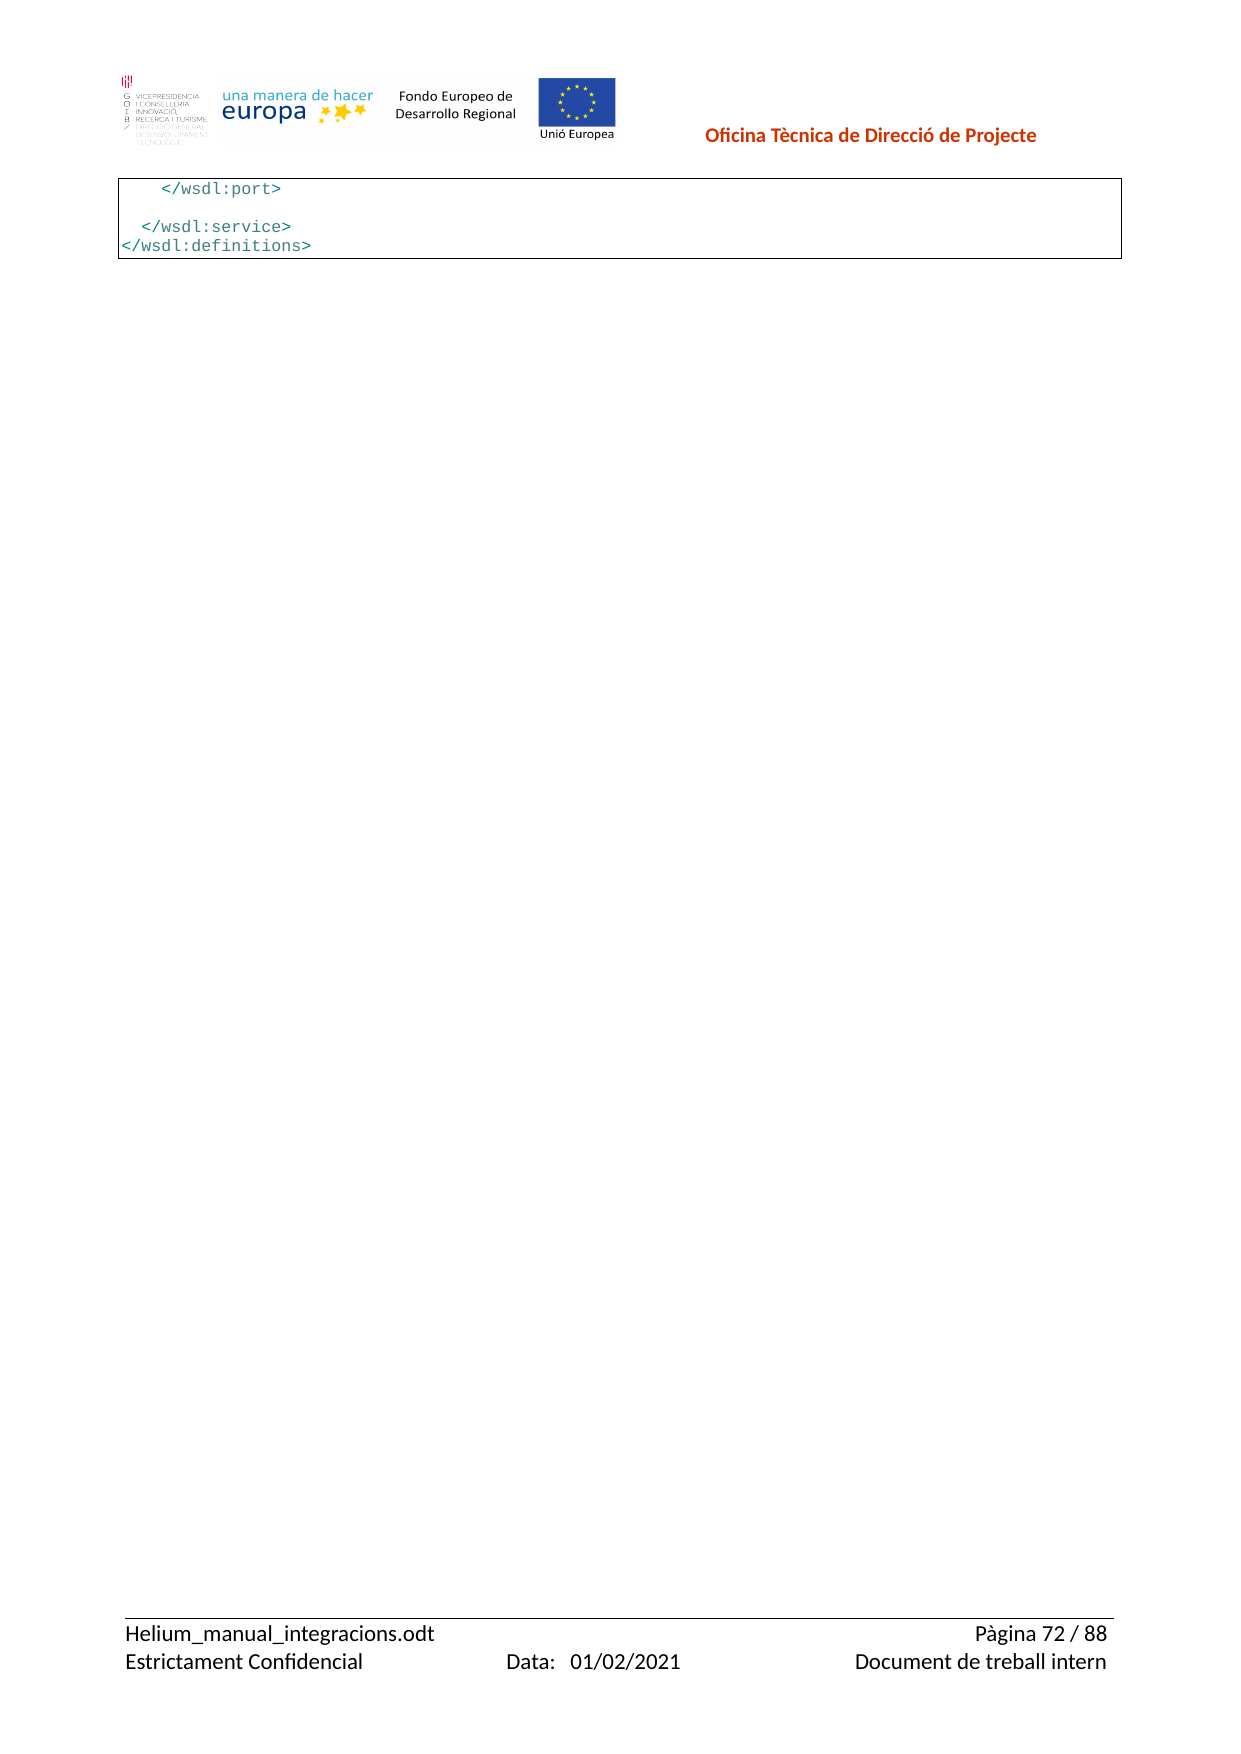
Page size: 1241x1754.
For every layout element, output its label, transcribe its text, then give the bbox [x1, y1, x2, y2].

text </wsdl:port> [119, 179, 1121, 200]
picture [118, 73, 213, 147]
text </wsdl:definitions> [119, 234, 1121, 258]
text </wsdl:service> [119, 215, 1121, 234]
picture [219, 73, 621, 147]
